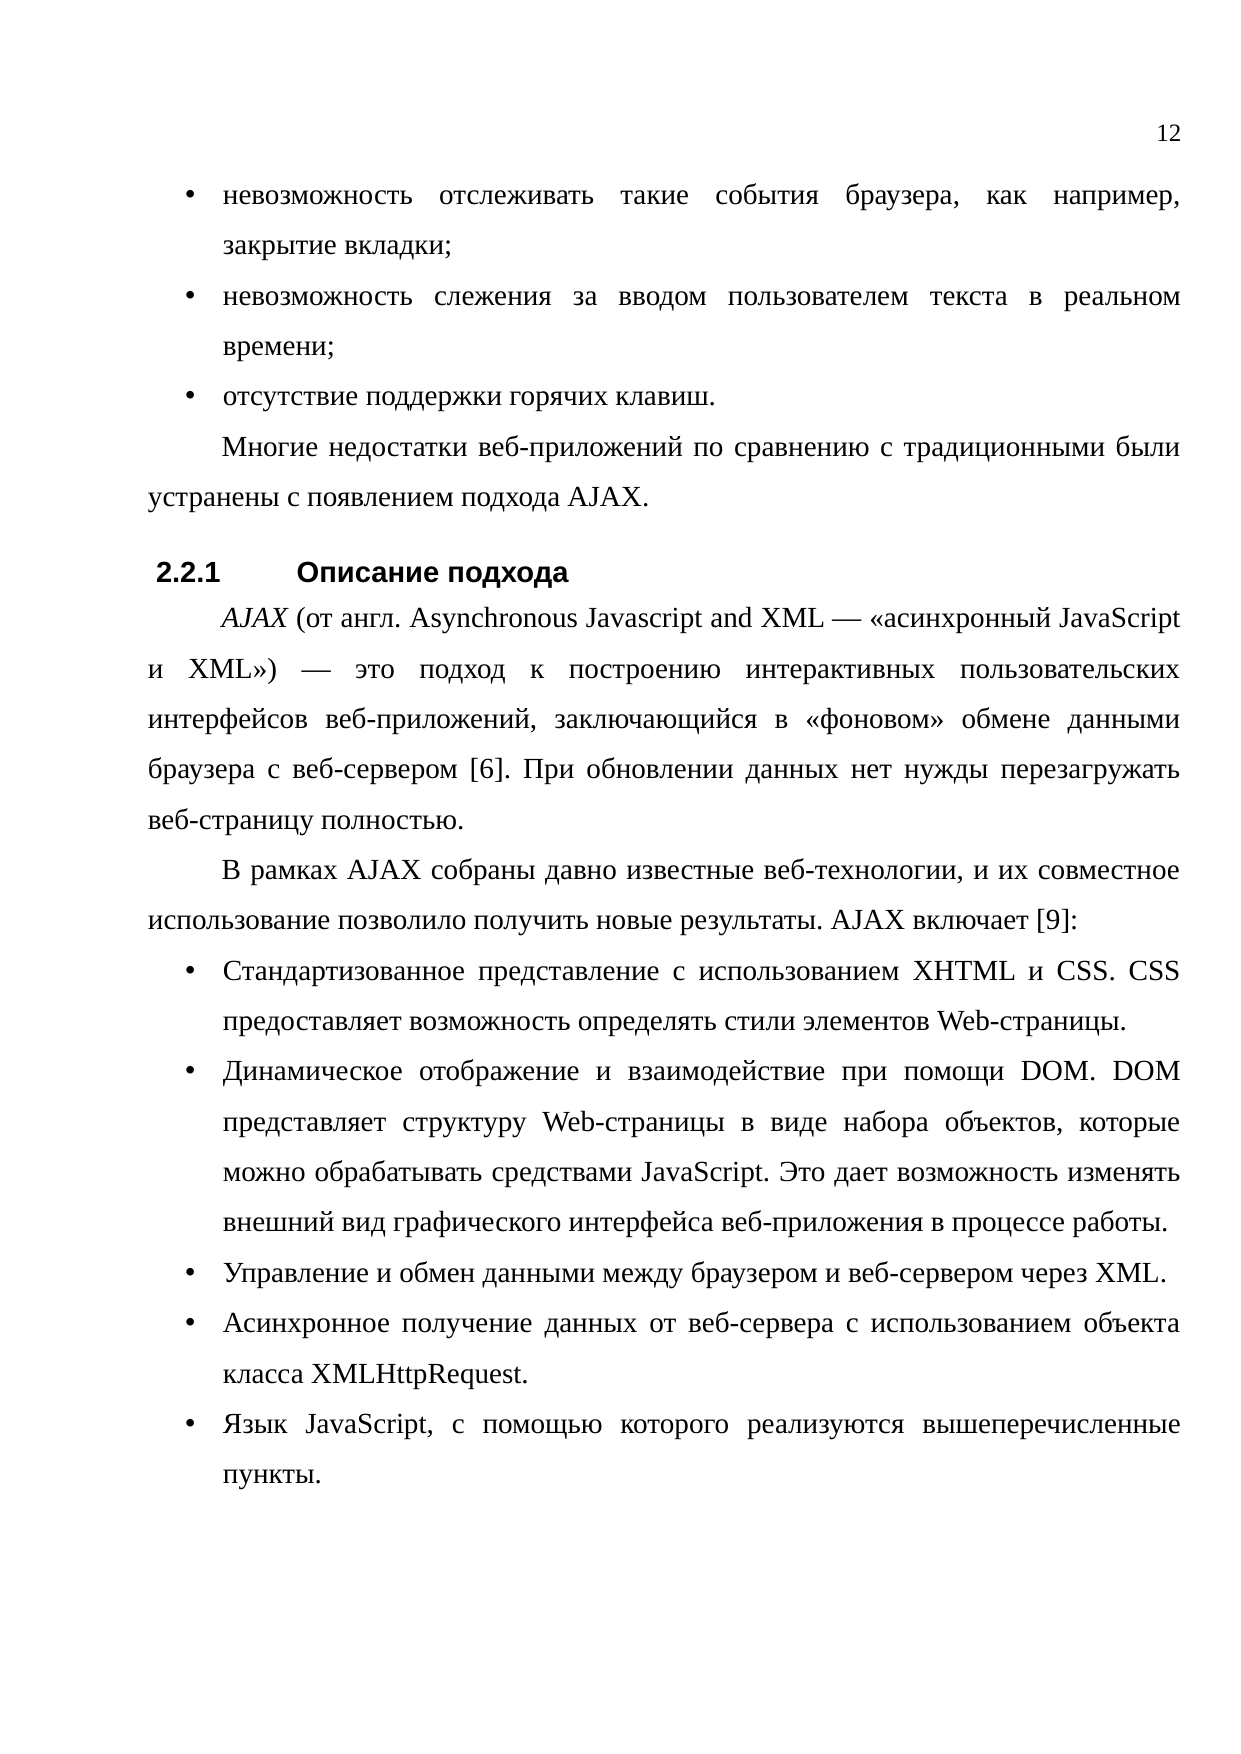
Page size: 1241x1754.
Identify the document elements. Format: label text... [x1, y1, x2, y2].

list Стандартизованное представление с использованием XHTML и CSS. CSS предоставляет возможность определять стили элементов Web-страницы. [185, 953, 1181, 1037]
list Управление и обмен данными между браузером и веб-сервером через XML. [185, 1255, 1181, 1288]
list невозможность отслеживать такие события браузера, как например, закрытие вкладки; [185, 177, 1181, 261]
text В рамках AJAX собраны давно известные веб-технологии, и их совместное использование позволило получить новые результаты. AJAX включает [9]: [148, 852, 1181, 936]
list Динамическое отображение и взаимодействие при помощи DOM. DOM представляет структуру Web-страницы в виде набора объектов, которые можно обрабатывать средствами JavaScript. Это дает возможность изменять внешний вид графического интерфейса веб-приложения в процессе работы. [185, 1053, 1181, 1238]
list Язык JavaScript, с помощью которого реализуются вышеперечисленные пункты. [185, 1406, 1181, 1490]
list невозможность слежения за вводом пользователем текста в реальном времени; [185, 278, 1181, 362]
text AJAX (от англ. Asynchronous Javascript and XML — «асинхронный JavaScript и XML») — это подход к построению интерактивных пользовательских интерфейсов веб-приложений, заключающийся в «фоновом» обмене данными браузера с веб-сервером [6]. При обновлении данных нет нужды перезагружать веб-страницу полностью. [148, 601, 1181, 835]
list отсутствие поддержки горячих клавиш. [185, 378, 1181, 412]
list Асинхронное получение данных от веб-сервера с использованием объекта класса XMLHttpRequest. [185, 1305, 1181, 1389]
text Многие недостатки веб-приложений по сравнению с традиционными были устранены с появлением подхода AJAX. [148, 429, 1181, 513]
subtitle Описание подхода [148, 554, 1181, 588]
